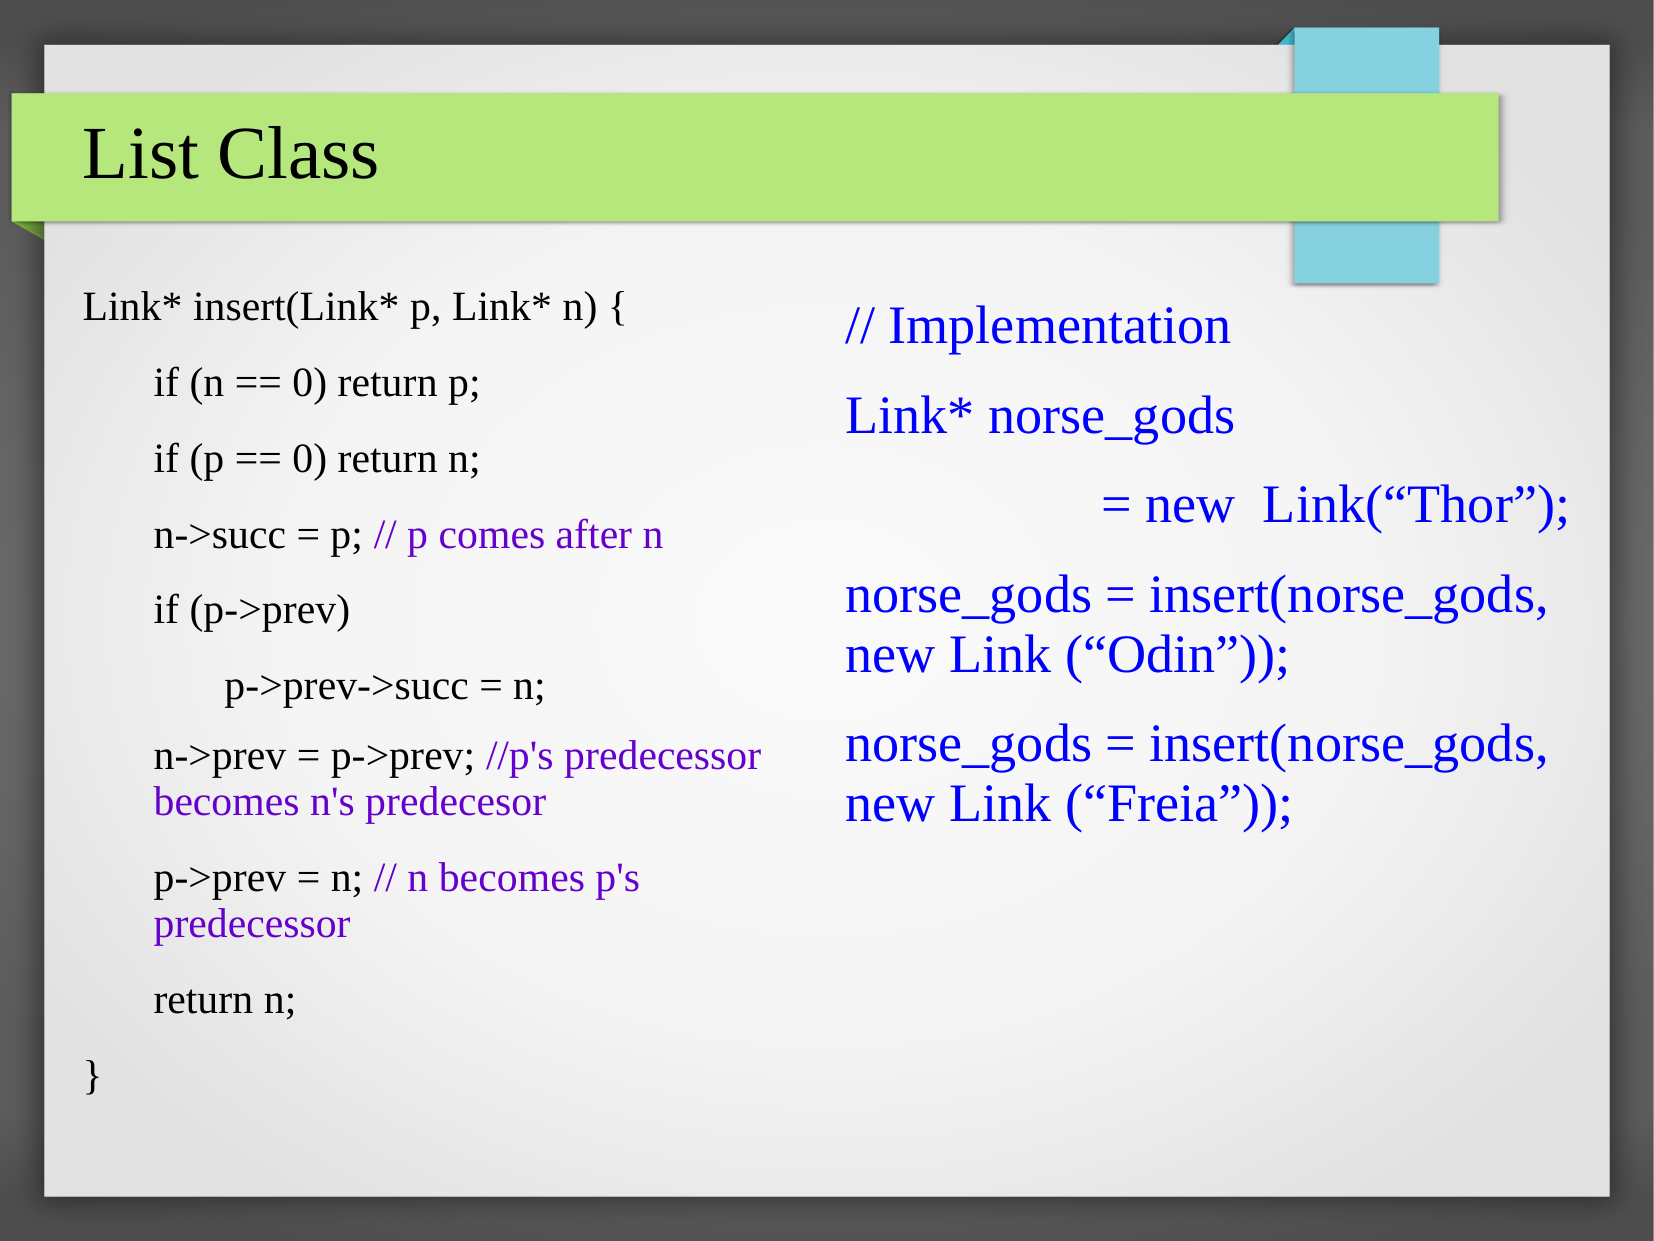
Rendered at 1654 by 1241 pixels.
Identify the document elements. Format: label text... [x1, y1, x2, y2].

title List Class [82, 94, 1264, 213]
list Link* insert(Link* p, Link* n) { if (n == 0) return p; if (p == 0) return n; n->succ = p; // p comes after n if (p->prev) p->prev->succ = n; n->prev = p->prev; //p's predecessor becomes n's predecesor p->prev = n; // n becomes p's predecessor return n; } [82, 283, 809, 1193]
picture [0, 0, 1654, 1241]
list // Implementation Link* norse_gods = new Link(“Thor”); norse_gods = insert(norse_gods, new Link (“Odin”)); norse_gods = insert(norse_gods, new Link (“Freia”)); [845, 295, 1572, 1015]
